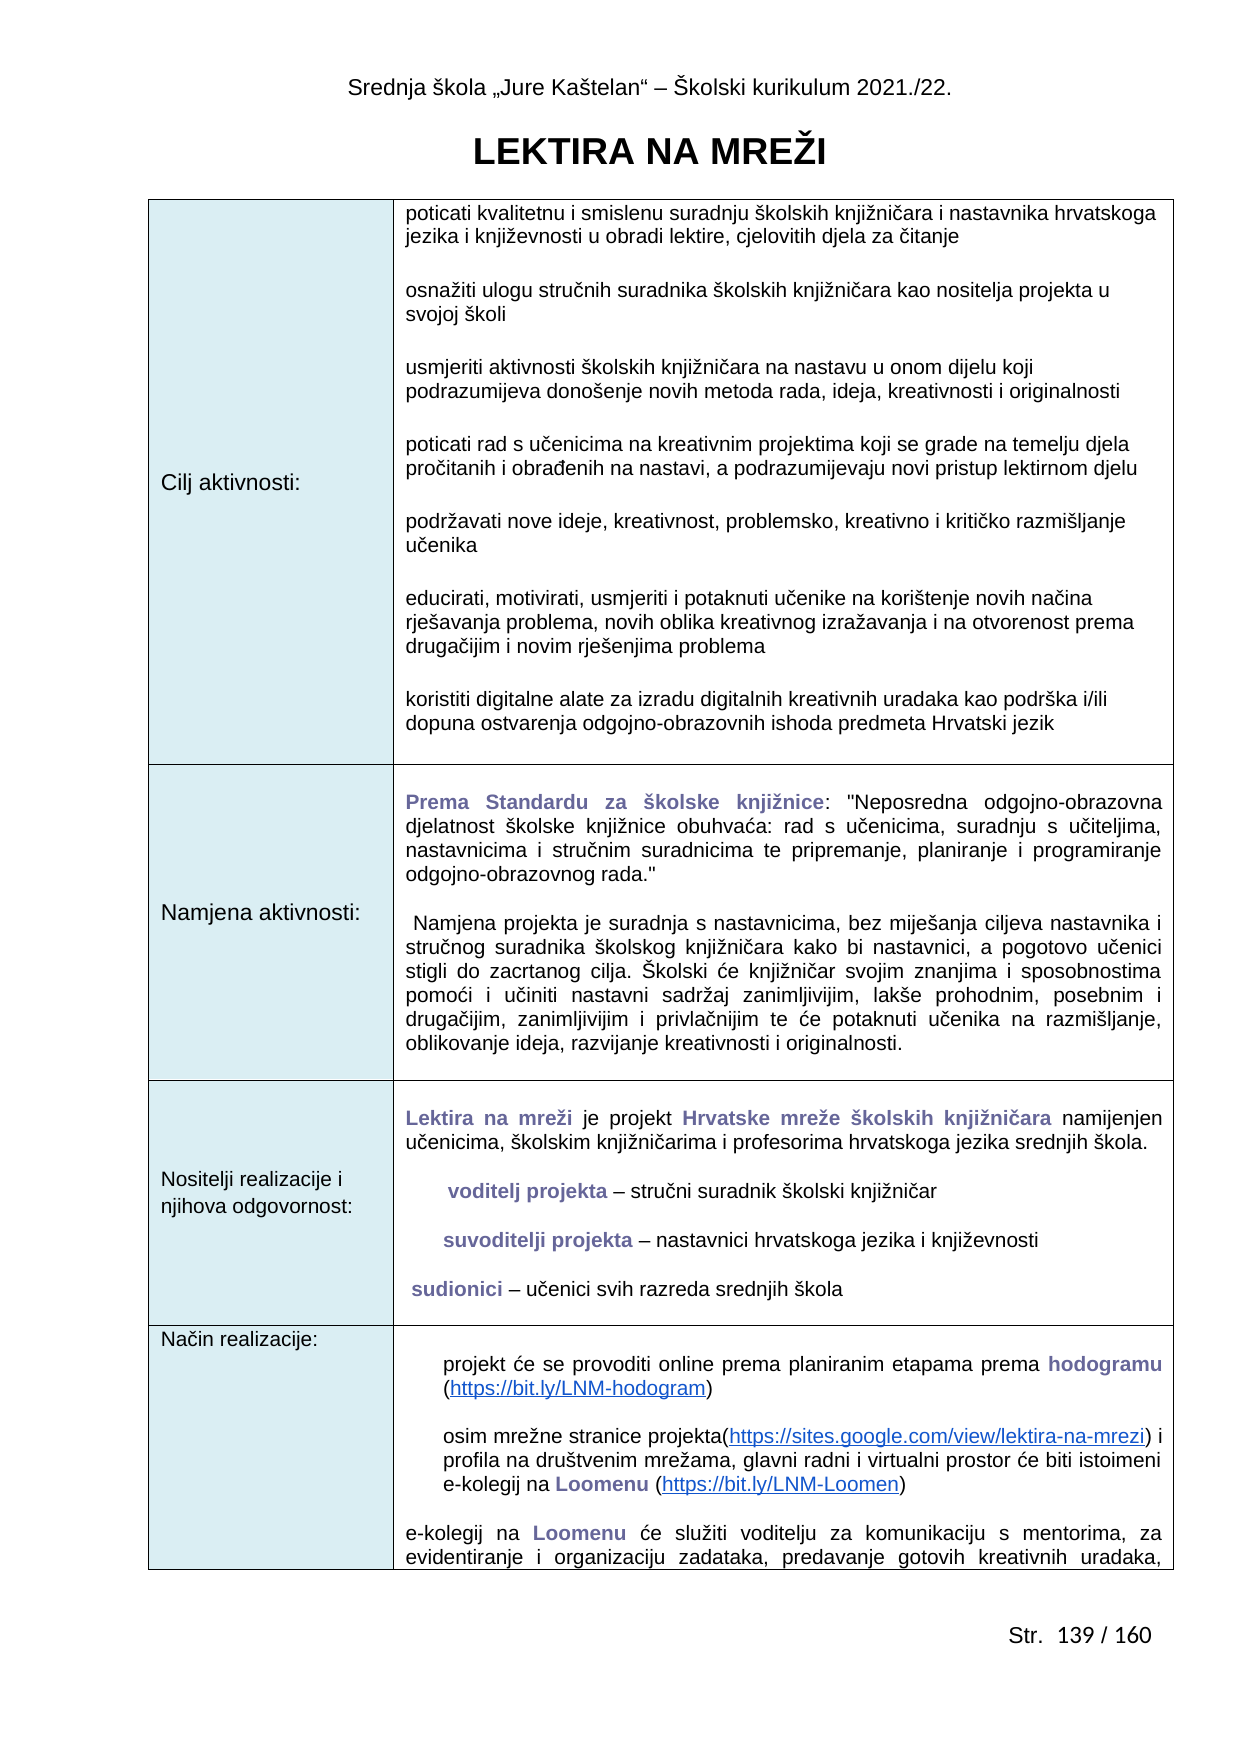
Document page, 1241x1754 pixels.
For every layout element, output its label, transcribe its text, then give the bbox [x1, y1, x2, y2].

table_cell Prema Standardu za školske knjižnice: "Neposredna odgojno-obrazovna djelatnost školske knjižnice obuhvaća: rad s učenicima, suradnju s učiteljima, nastavnicima i stručnim suradnicima te pripremanje, planiranje i programiranje odgojno-obrazovnog rada." Namjena projekta je suradnja s nastavnicima, bez miješanja ciljeva nastavnika i stručnog suradnika školskog knjižničara kako bi nastavnici, a pogotovo učenici stigli do zacrtanog cilja. Školski će knjižničar svojim znanjima i sposobnostima pomoći i učiniti nastavni sadržaj zanimljivijim, lakše prohodnim, posebnim i drugačijim, zanimljivijim i privlačnijim te će potaknuti učenika na razmišljanje, oblikovanje ideja, razvijanje kreativnosti i originalnosti. [394, 765, 1173, 1079]
table_header poticati kvalitetnu i smislenu suradnju školskih knjižničara i nastavnika hrvatskoga jezika i književnosti u obradi lektire, cjelovitih djela za čitanje osnažiti ulogu stručnih suradnika školskih knjižničara kao nositelja projekta u svojoj školi usmjeriti aktivnosti školskih knjižničara na nastavu u onom dijelu koji podrazumijeva donošenje novih metoda rada, ideja, kreativnosti i originalnosti poticati rad s učenicima na kreativnim projektima koji se grade na temelju djela pročitanih i obrađenih na nastavi, a podrazumijevaju novi pristup lektirnom djelu podržavati nove ideje, kreativnost, problemsko, kreativno i kritičko razmišljanje učenika educirati, motivirati, usmjeriti i potaknuti učenike na korištenje novih načina rješavanja problema, novih oblika kreativnog izražavanja i na otvorenost prema drugačijim i novim rješenjima problema koristiti digitalne alate za izradu digitalnih kreativnih uradaka kao podrška i/ili dopuna ostvarenja odgojno-obrazovnih ishoda predmeta Hrvatski jezik [394, 200, 1173, 764]
table_cell Nositelji realizacije i njihova odgovornost: [149, 1081, 393, 1325]
table_cell Namjena aktivnosti: [149, 765, 393, 1079]
table_cell Način realizacije: [149, 1326, 393, 1569]
table_cell Lektira na mreži je projekt Hrvatske mreže školskih knjižničara namijenjen učenicima, školskim knjižničarima i profesorima hrvatskoga jezika srednjih škola. voditelj projekta – stručni suradnik školski knjižničar suvoditelji projekta – nastavnici hrvatskoga jezika i književnosti sudionici – učenici svih razreda srednjih škola [394, 1081, 1173, 1325]
table_cell projekt će se provoditi online prema planiranim etapama prema hodogramu (https://bit.ly/LNM-hodogram) osim mrežne stranice projekta(https://sites.google.com/view/lektira-na-mrezi) i profila na društvenim mrežama, glavni radni i virtualni prostor će biti istoimeni e-kolegij na Loomenu (https://bit.ly/LNM-Loomen) e-kolegij na Loomenu će služiti voditelju za komunikaciju s mentorima, za evidentiranje i organizaciju zadataka, predavanje gotovih kreativnih uradaka, [394, 1326, 1173, 1569]
text LEKTIRA NA MREŽI [148, 129, 1152, 172]
table_header Cilj aktivnosti: [149, 200, 393, 764]
